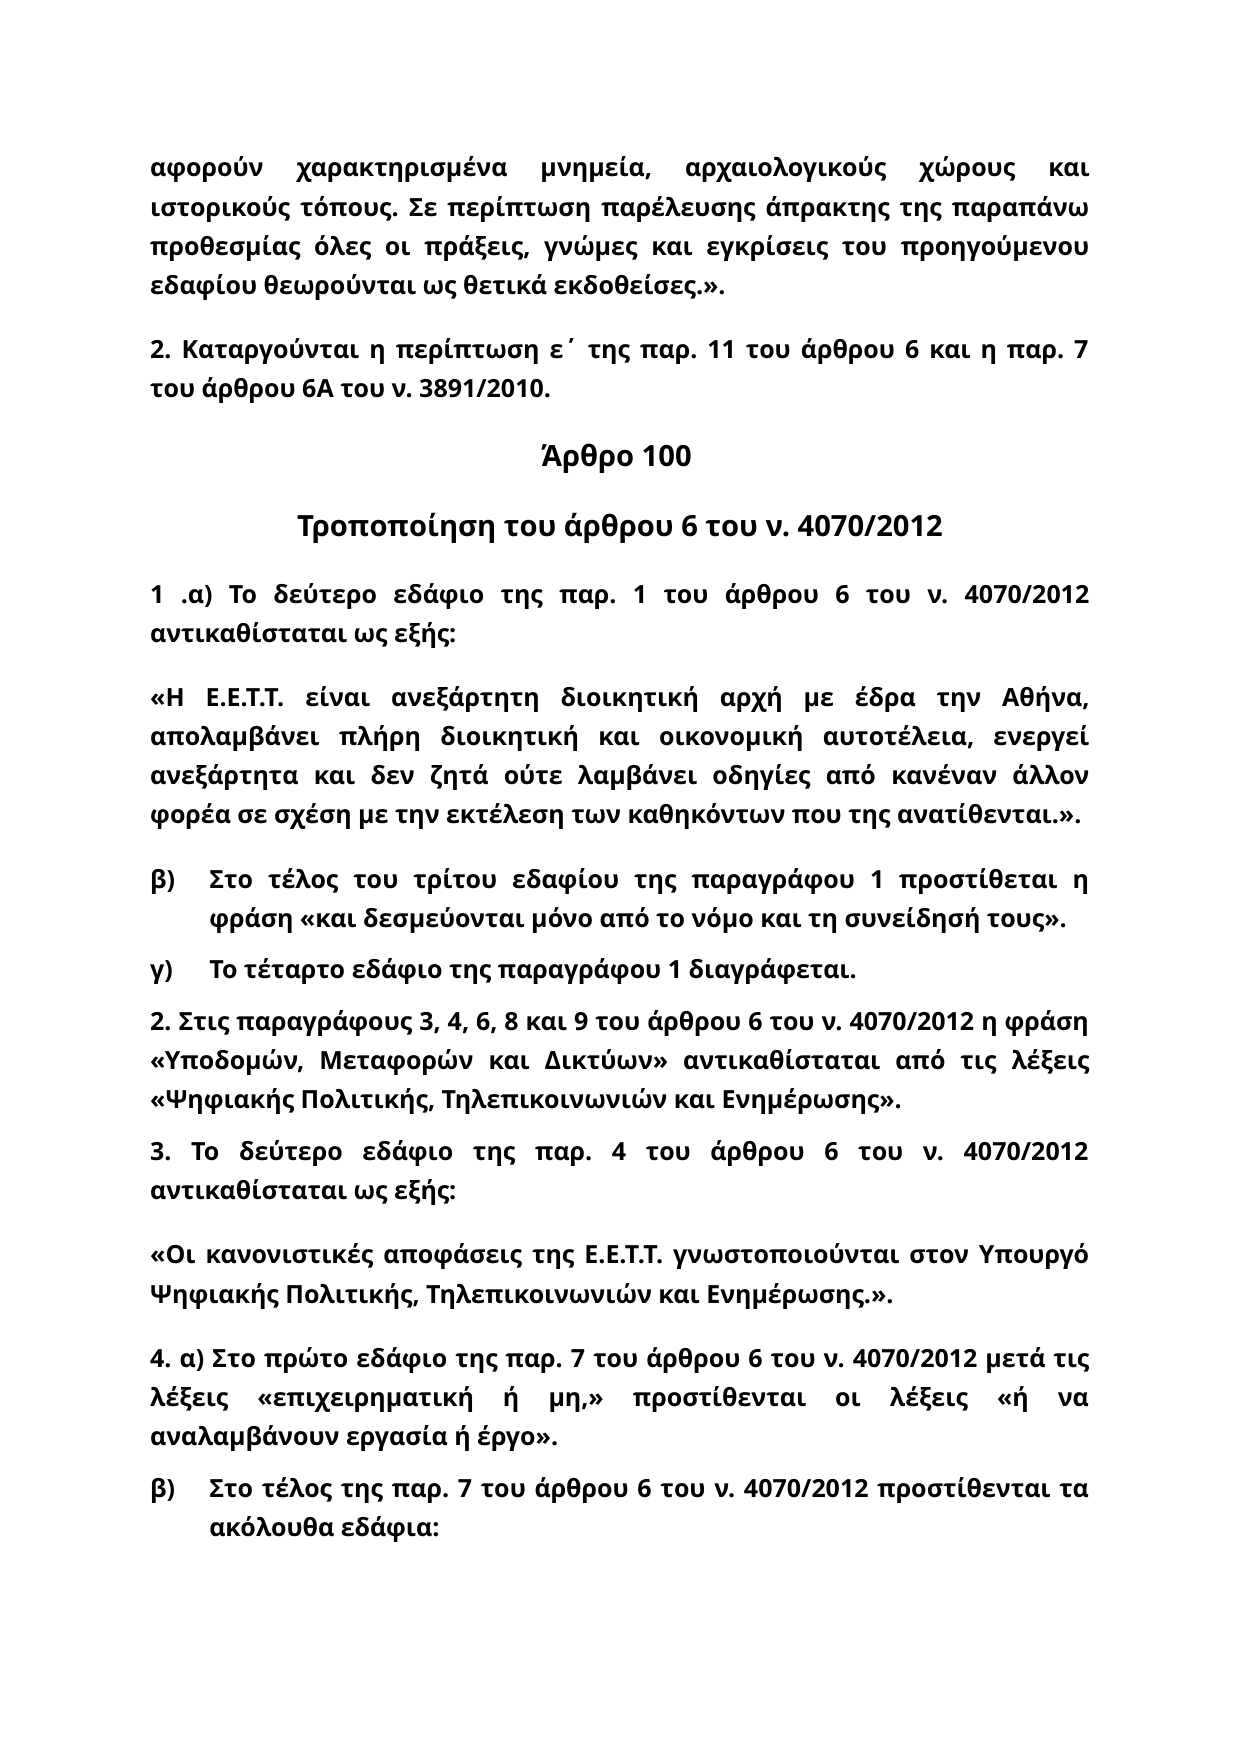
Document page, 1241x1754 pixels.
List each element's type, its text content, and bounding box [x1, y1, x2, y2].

text «Οι κανονιστικές αποφάσεις της Ε.Ε.Τ.Τ. γνωστοποιούνται στον Υπουργό Ψηφιακής Πολιτικής, Τηλεπικοινωνιών και Ενημέρωσης.». [150, 1237, 1090, 1310]
text 1 .α) Το δεύτερο εδάφιο της παρ. 1 του άρθρου 6 του ν. 4070/2012 αντικαθίσταται ως εξής: [150, 576, 1090, 649]
text 2. Στις παραγράφους 3, 4, 6, 8 και 9 του άρθρου 6 του ν. 4070/2012 η φράση «Υποδομών, Μεταφορών και Δικτύων» αντικαθίσταται από τις λέξεις «Ψηφιακής Πολιτικής, Τηλεπικοινωνιών και Ενημέρωσης». [150, 1004, 1090, 1116]
subtitle Τροποποίηση του άρθρου 6 του ν. 4070/2012 [150, 506, 1090, 545]
text 2. Καταργούνται η περίπτωση ε΄ της παρ. 11 του άρθρου 6 και η παρ. 7 του άρθρου 6Α του ν. 3891/2010. [150, 332, 1090, 405]
text «Η Ε.Ε.Τ.Τ. είναι ανεξάρτητη διοικητική αρχή με έδρα την Αθήνα, απολαμβάνει πλήρη διοικητική και οικονομική αυτοτέλεια, ενεργεί ανεξάρτητα και δεν ζητά ούτε λαμβάνει οδηγίες από κανέναν άλλον φορέα σε σχέση με την εκτέλεση των καθηκόντων που της ανατίθενται.». [150, 679, 1090, 831]
list β) Στο τέλος του τρίτου εδαφίου της παραγράφου 1 προστίθεται η φράση «και δεσμεύονται μόνο από το νόμο και τη συνείδησή τους». [150, 861, 1090, 934]
text 3. Το δεύτερο εδάφιο της παρ. 4 του άρθρου 6 του ν. 4070/2012 αντικαθίσταται ως εξής: [150, 1134, 1090, 1207]
text αφορούν χαρακτηρισμένα μνημεία, αρχαιολογικούς χώρους και ιστορικούς τόπους. Σε περίπτωση παρέλευσης άπρακτης της παραπάνω προθεσμίας όλες οι πράξεις, γνώμες και εγκρίσεις του προηγούμενου εδαφίου θεωρούνται ως θετικά εκδοθείσες.». [150, 150, 1090, 302]
list β) Στο τέλος της παρ. 7 του άρθρου 6 του ν. 4070/2012 προστίθενται τα ακόλουθα εδάφια: [150, 1470, 1090, 1544]
subtitle Άρθρο 100 [150, 435, 1090, 475]
text 4. α) Στο πρώτο εδάφιο της παρ. 7 του άρθρου 6 του ν. 4070/2012 μετά τις λέξεις «επιχειρηματική ή μη,» προστίθενται οι λέξεις «ή να αναλαμβάνουν εργασία ή έργο». [150, 1340, 1090, 1453]
list γ) Το τέταρτο εδάφιο της παραγράφου 1 διαγράφεται. [150, 952, 1090, 986]
